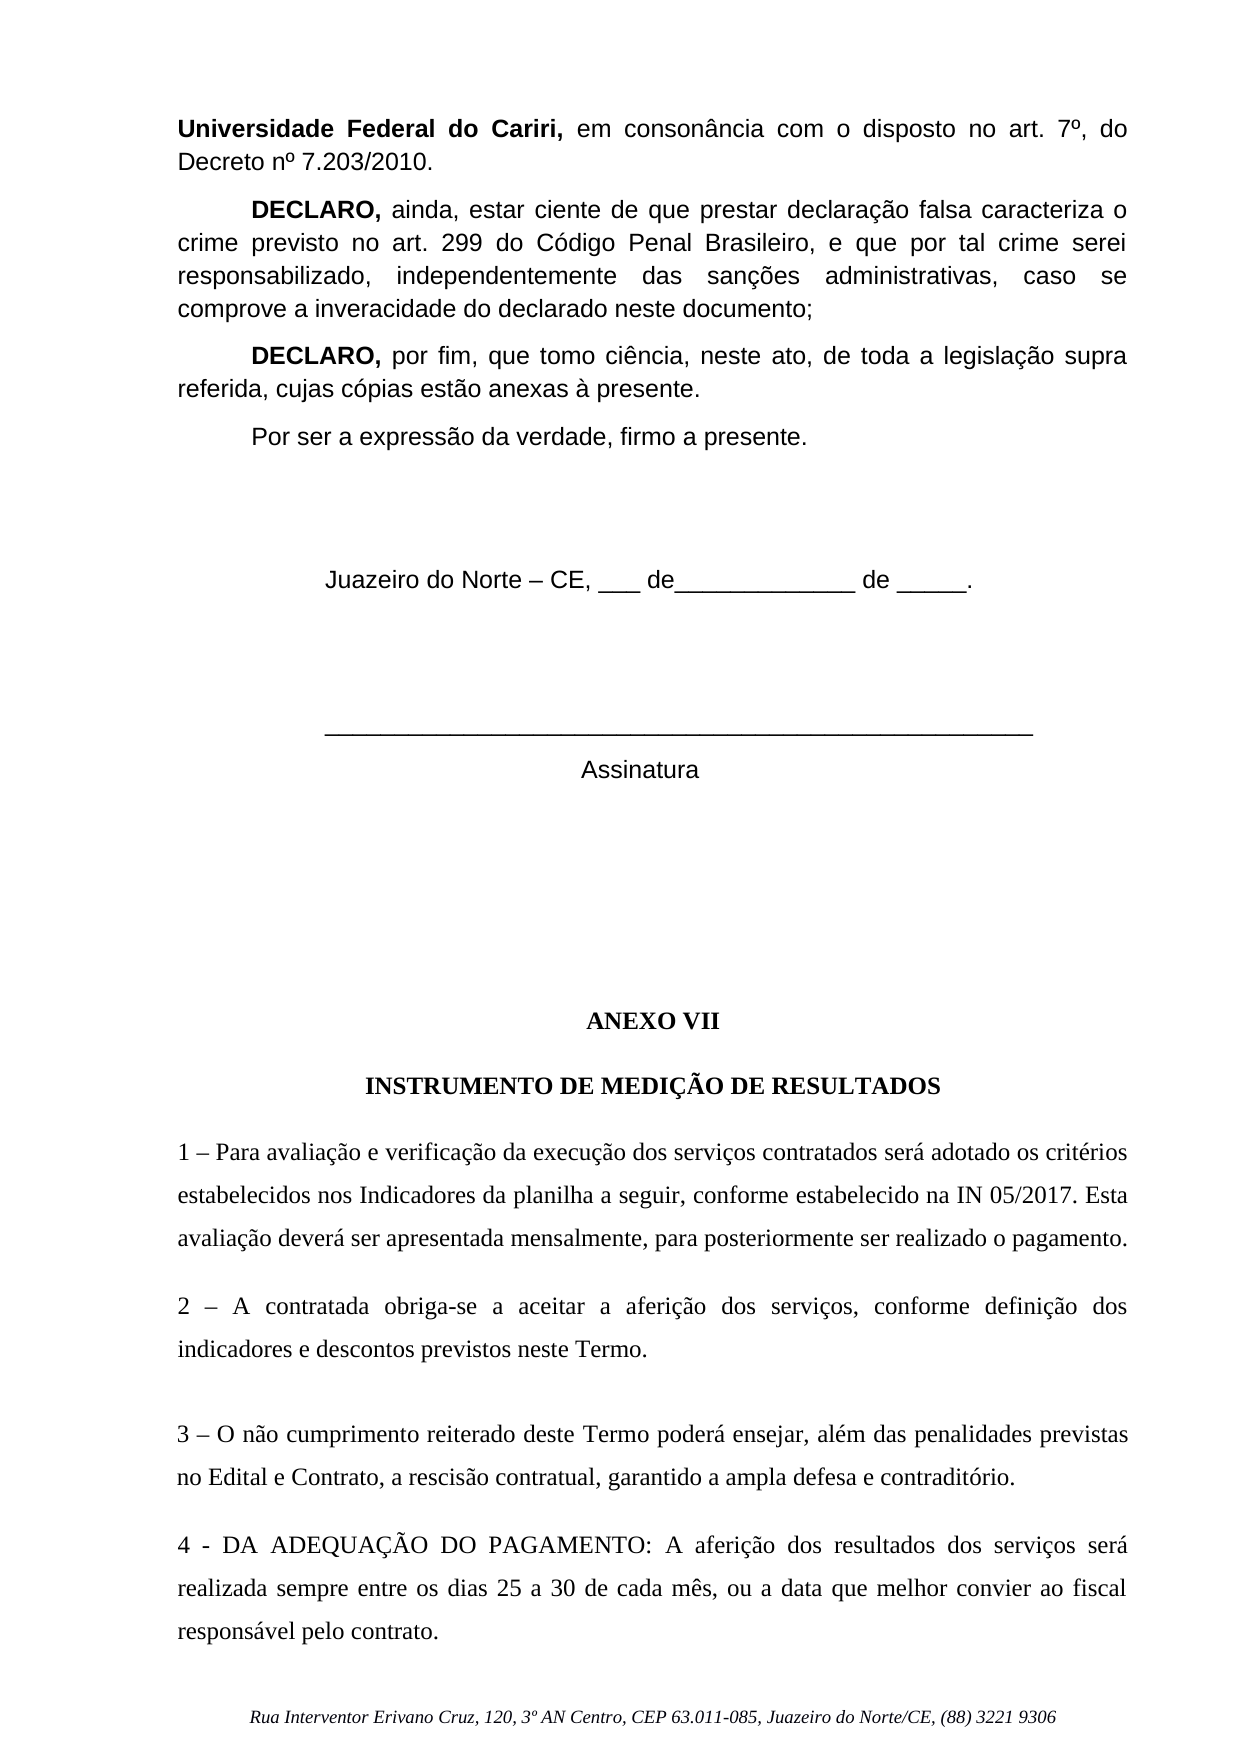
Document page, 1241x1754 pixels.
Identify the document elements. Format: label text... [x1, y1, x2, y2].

text Universidade Federal do Cariri, em consonância com o disposto no art. 7º, do Decreto nº 7.203/2010. [177, 114, 1129, 176]
text Por ser a expressão da verdade, firmo a presente. [177, 422, 1129, 451]
text 4 - DA ADEQUAÇÃO DO PAGAMENTO: A aferição dos resultados dos serviços será realizada sempre entre os dias 25 a 30 de cada mês, ou a data que melhor convier ao fiscal responsável pelo contrato. [177, 1530, 1129, 1645]
text 3 – O não cumprimento reiterado deste Termo poderá ensejar, além das penalidades previstas no Edital e Contrato, a rescisão contratual, garantido a ampla defesa e contraditório. [177, 1419, 1129, 1491]
text DECLARO, ainda, estar ciente de que prestar declaração falsa caracteriza o crime previsto no art. 299 do Código Penal Brasileiro, e que por tal crime serei responsabilizado, independentemente das sanções administrativas, caso se comprove a inveracidade do declarado neste documento; [177, 194, 1129, 322]
text ___________________________________________________ [251, 707, 1129, 736]
text ANEXO VII [177, 1006, 1129, 1035]
text Assinatura [473, 755, 1129, 784]
text 1 – Para avaliação e verificação da execução dos serviços contratados será adotado os critérios estabelecidos nos Indicadores da planilha a seguir, conforme estabelecido na IN 05/2017. Esta avaliação deverá ser apresentada mensalmente, para posteriormente ser realizado o pagamento. [177, 1137, 1129, 1252]
text Juazeiro do Norte – CE, ___ de_____________ de _____. [325, 565, 1129, 593]
text 2 – A contratada obriga-se a aceitar a aferição dos serviços, conforme definição dos indicadores e descontos previstos neste Termo. [177, 1291, 1129, 1363]
text DECLARO, por fim, que tomo ciência, neste ato, de toda a legislação supra referida, cujas cópias estão anexas à presente. [177, 341, 1129, 403]
text INSTRUMENTO DE MEDIÇÃO DE RESULTADOS [177, 1071, 1129, 1099]
